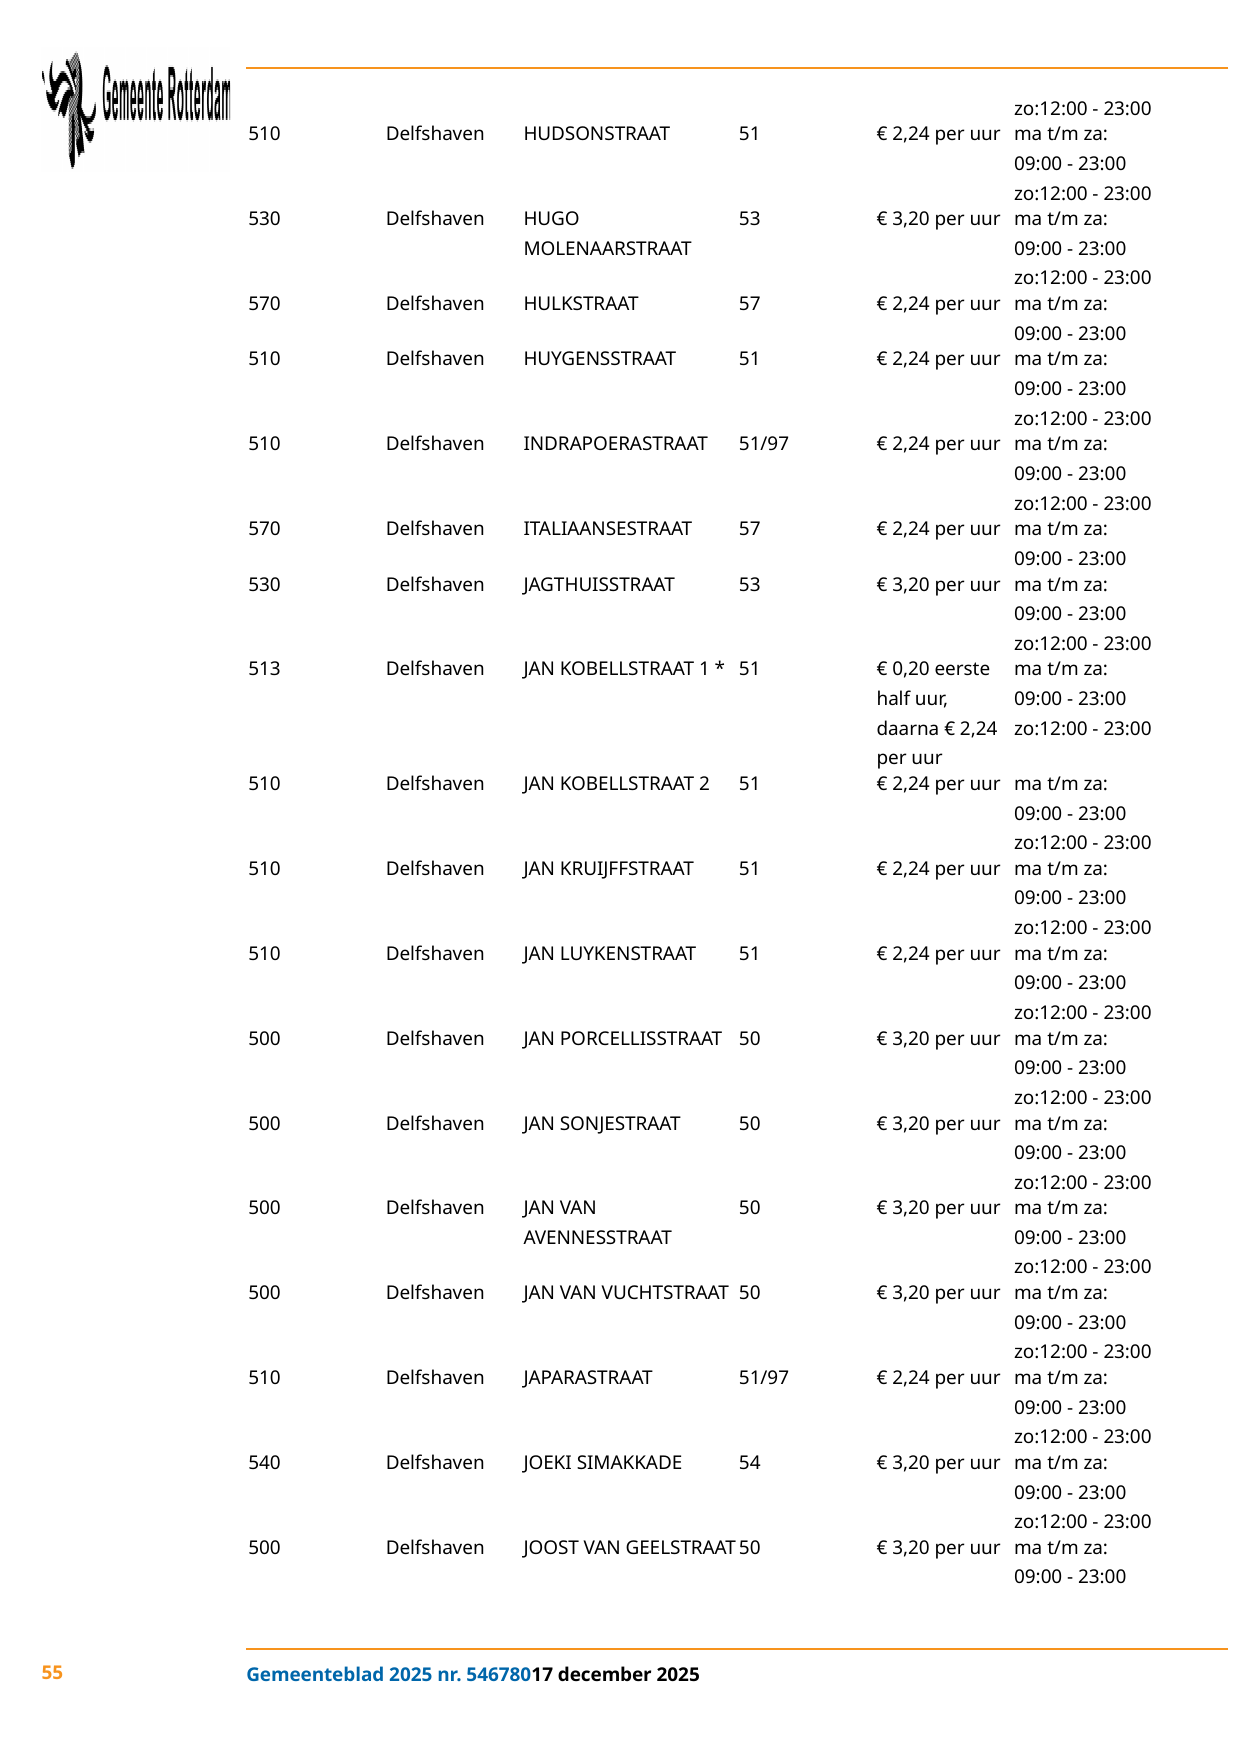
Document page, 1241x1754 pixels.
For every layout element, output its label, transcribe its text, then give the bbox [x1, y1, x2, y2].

table_cell 51/97 [739, 1364, 876, 1449]
table_cell 500 [248, 1534, 386, 1589]
table_cell 570 [248, 515, 386, 571]
table_cell Delfshaven [386, 431, 523, 515]
table_cell 510 [248, 121, 386, 205]
table_cell € 3,20 per uur [876, 1025, 1014, 1110]
table_cell 510 [248, 431, 386, 515]
table_cell € 3,20 per uur [876, 1280, 1014, 1364]
table_cell ma t/m za: 09:00 - 23:00 zo:12:00 - 23:00 [1014, 1195, 1152, 1279]
table_cell € 0,20 eerste half uur, daarna € 2,24 per uur [876, 656, 1014, 770]
table_cell JAN LUYKENSTRAAT [523, 940, 739, 1025]
table_cell JAN KOBELLSTRAAT 1 * [523, 656, 739, 770]
table_cell 51/97 [739, 431, 876, 515]
table_cell Delfshaven [386, 1449, 523, 1534]
table_cell Delfshaven [386, 656, 523, 770]
table_cell Delfshaven [386, 940, 523, 1025]
table_cell [523, 95, 739, 121]
table_cell Delfshaven [386, 515, 523, 571]
table_cell HUDSONSTRAAT [523, 121, 739, 205]
table_cell [876, 95, 1014, 121]
table_cell Delfshaven [386, 121, 523, 205]
table_cell 51 [739, 940, 876, 1025]
table_cell JOEKI SIMAKKADE [523, 1449, 739, 1534]
table_cell JAN PORCELLISSTRAAT [523, 1025, 739, 1110]
table_cell 54 [739, 1449, 876, 1534]
table_cell ma t/m za: 09:00 - 23:00 zo:12:00 - 23:00 [1014, 205, 1152, 290]
table_cell ma t/m za: 09:00 - 23:00 zo:12:00 - 23:00 [1014, 1449, 1152, 1534]
table_cell ma t/m za: 09:00 - 23:00 zo:12:00 - 23:00 [1014, 571, 1152, 656]
table_cell Delfshaven [386, 290, 523, 346]
table_cell 510 [248, 346, 386, 431]
table_cell [386, 95, 523, 121]
table_cell JAN KOBELLSTRAAT 2 [523, 770, 739, 855]
table_cell 513 [248, 656, 386, 770]
table_cell ma t/m za: 09:00 - 23:00 zo:12:00 - 23:00 [1014, 1364, 1152, 1449]
table_cell Delfshaven [386, 346, 523, 431]
table_cell ma t/m za: 09:00 - 23:00 zo:12:00 - 23:00 [1014, 855, 1152, 940]
table_cell Delfshaven [386, 1195, 523, 1279]
table_cell 50 [739, 1534, 876, 1589]
table_cell ma t/m za: 09:00 - 23:00 zo:12:00 - 23:00 [1014, 656, 1152, 770]
table_cell € 2,24 per uur [876, 121, 1014, 205]
table_cell ma t/m za: 09:00 - 23:00 zo:12:00 - 23:00 [1014, 1280, 1152, 1364]
table_cell ma t/m za: 09:00 - 23:00 zo:12:00 - 23:00 [1014, 940, 1152, 1025]
table_cell JAN SONJESTRAAT [523, 1110, 739, 1194]
table_cell € 3,20 per uur [876, 571, 1014, 656]
table_cell 500 [248, 1025, 386, 1110]
table_cell JAN VAN VUCHTSTRAAT [523, 1280, 739, 1364]
table_cell € 2,24 per uur [876, 346, 1014, 431]
table_cell 530 [248, 205, 386, 290]
table_cell 540 [248, 1449, 386, 1534]
table_cell 57 [739, 290, 876, 346]
table_cell € 3,20 per uur [876, 1534, 1014, 1589]
table_cell Delfshaven [386, 1025, 523, 1110]
table_cell ma t/m za: 09:00 - 23:00 zo:12:00 - 23:00 [1014, 431, 1152, 515]
table_cell € 2,24 per uur [876, 431, 1014, 515]
table_cell 53 [739, 571, 876, 656]
table_cell [248, 95, 386, 121]
table_cell 51 [739, 656, 876, 770]
table_cell 50 [739, 1025, 876, 1110]
table_cell [739, 95, 876, 121]
table_cell € 2,24 per uur [876, 855, 1014, 940]
table_cell 510 [248, 1364, 386, 1449]
table_cell 51 [739, 770, 876, 855]
table_cell JAN KRUIJFFSTRAAT [523, 855, 739, 940]
table_cell € 2,24 per uur [876, 770, 1014, 855]
table_cell 51 [739, 121, 876, 205]
table_cell Delfshaven [386, 1364, 523, 1449]
table_cell € 3,20 per uur [876, 1110, 1014, 1194]
table_cell HUYGENSSTRAAT [523, 346, 739, 431]
table_cell 500 [248, 1195, 386, 1279]
table_cell 530 [248, 571, 386, 656]
table_cell € 3,20 per uur [876, 205, 1014, 290]
table_cell ma t/m za: 09:00 - 23:00 zo:12:00 - 23:00 [1014, 121, 1152, 205]
table_cell 570 [248, 290, 386, 346]
table_cell € 2,24 per uur [876, 940, 1014, 1025]
table_cell 53 [739, 205, 876, 290]
table_cell € 2,24 per uur [876, 515, 1014, 571]
table_cell Delfshaven [386, 855, 523, 940]
table_cell ITALIAANSESTRAAT [523, 515, 739, 571]
table_cell JAGTHUISSTRAAT [523, 571, 739, 656]
table_cell 51 [739, 855, 876, 940]
table_cell JAN VAN AVENNESSTRAAT [523, 1195, 739, 1279]
table_cell € 3,20 per uur [876, 1449, 1014, 1534]
table_cell HULKSTRAAT [523, 290, 739, 346]
table_cell ma t/m za: 09:00 - 23:00 zo:12:00 - 23:00 [1014, 1110, 1152, 1194]
table_cell JAPARASTRAAT [523, 1364, 739, 1449]
table_cell 500 [248, 1280, 386, 1364]
table_cell 510 [248, 855, 386, 940]
table_cell ma t/m za: 09:00 - 23:00 [1014, 1534, 1152, 1589]
table_cell HUGO MOLENAARSTRAAT [523, 205, 739, 290]
table_cell Delfshaven [386, 571, 523, 656]
table_cell ma t/m za: 09:00 - 23:00 zo:12:00 - 23:00 [1014, 770, 1152, 855]
table_cell 500 [248, 1110, 386, 1194]
picture [41, 47, 231, 172]
table_cell Delfshaven [386, 1110, 523, 1194]
table_cell € 2,24 per uur [876, 1364, 1014, 1449]
table_cell 50 [739, 1110, 876, 1194]
table_cell ma t/m za: 09:00 - 23:00 [1014, 290, 1152, 346]
table_cell zo:12:00 - 23:00 [1014, 95, 1152, 121]
table_cell 510 [248, 940, 386, 1025]
table_cell INDRAPOERASTRAAT [523, 431, 739, 515]
table_cell Delfshaven [386, 770, 523, 855]
table_cell JOOST VAN GEELSTRAAT [523, 1534, 739, 1589]
table_cell Delfshaven [386, 1534, 523, 1589]
table_cell 50 [739, 1195, 876, 1279]
table_cell 510 [248, 770, 386, 855]
table_cell ma t/m za: 09:00 - 23:00 [1014, 515, 1152, 571]
table_cell Delfshaven [386, 1280, 523, 1364]
table_cell € 3,20 per uur [876, 1195, 1014, 1279]
table_cell ma t/m za: 09:00 - 23:00 zo:12:00 - 23:00 [1014, 346, 1152, 431]
table_cell Delfshaven [386, 205, 523, 290]
table_cell 50 [739, 1280, 876, 1364]
table_cell 51 [739, 346, 876, 431]
table_cell 57 [739, 515, 876, 571]
table_cell ma t/m za: 09:00 - 23:00 zo:12:00 - 23:00 [1014, 1025, 1152, 1110]
table_cell € 2,24 per uur [876, 290, 1014, 346]
